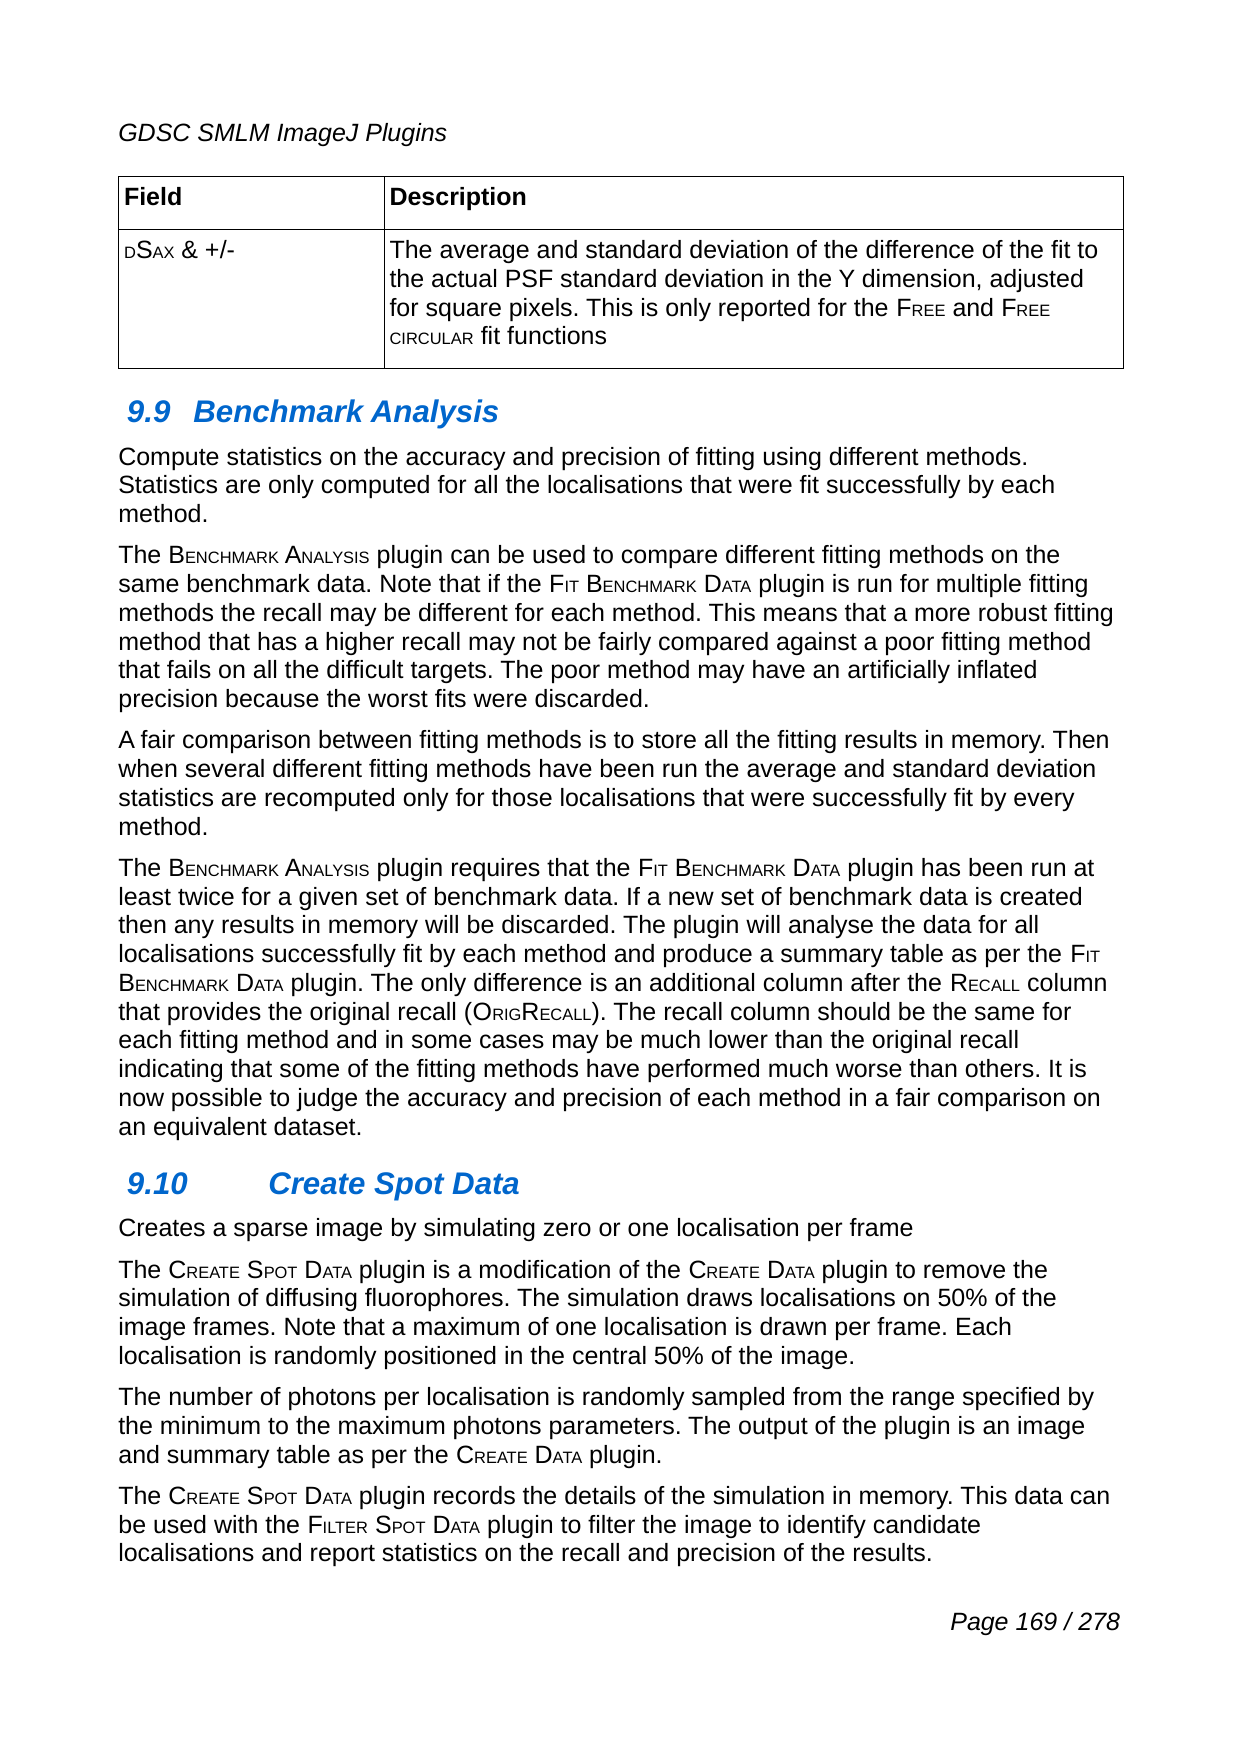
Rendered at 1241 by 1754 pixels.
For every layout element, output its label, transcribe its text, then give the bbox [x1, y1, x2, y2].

table_cell The average and standard deviation of the difference of the fit to the actual PSF standard deviation in the Y dimension, adjusted for square pixels. This is only reported for the Free and Free circular fit functions [385, 230, 1123, 368]
text The Benchmark Analysis plugin can be used to compare different fitting methods on the same benchmark data. Note that if the Fit Benchmark Data plugin is run for multiple fitting methods the recall may be different for each method. This means that a more robust fitting method that has a higher recall may not be fairly compared against a poor fitting method that fails on all the difficult targets. The poor method may have an artificially inflated precision because the worst fits were discarded. [118, 540, 1122, 713]
table_header Description [385, 177, 1123, 229]
text Compute statistics on the accuracy and precision of fitting using different methods. Statistics are only computed for all the localisations that were fit successfully by each method. [118, 441, 1122, 528]
text The Benchmark Analysis plugin requires that the Fit Benchmark Data plugin has been run at least twice for a given set of benchmark data. If a new set of benchmark data is created then any results in memory will be discarded. The plugin will analyse the data for all localisations successfully fit by each method and produce a summary table as per the Fit Benchmark Data plugin. The only difference is an additional column after the Recall column that provides the original recall (OrigRecall). The recall column should be the same for each fitting method and in some cases may be much lower than the original recall indicating that some of the fitting methods have performed much worse than others. It is now possible to judge the accuracy and precision of each method in a fair comparison on an equivalent dataset. [118, 853, 1122, 1140]
text Creates a sparse image by simulating zero or one localisation per frame [118, 1213, 1122, 1242]
subtitle Benchmark Analysis [118, 393, 1122, 429]
subtitle Create Spot Data [118, 1165, 1122, 1201]
text The Create Spot Data plugin records the details of the simulation in memory. This data can be used with the Filter Spot Data plugin to filter the image to identify candidate localisations and report statistics on the recall and precision of the results. [118, 1481, 1122, 1567]
text The Create Spot Data plugin is a modification of the Create Data plugin to remove the simulation of diffusing fluorophores. The simulation draws localisations on 50% of the image frames. Note that a maximum of one localisation is drawn per frame. Each localisation is randomly positioned in the central 50% of the image. [118, 1254, 1122, 1369]
text The number of photons per localisation is randomly sampled from the range specified by the minimum to the maximum photons parameters. The output of the plugin is an image and summary table as per the Create Data plugin. [118, 1382, 1122, 1468]
table_header Field [119, 177, 384, 229]
table_cell dSax & +/- [119, 230, 384, 368]
text A fair comparison between fitting methods is to store all the fitting results in memory. Then when several different fitting methods have been run the average and standard deviation statistics are recomputed only for those localisations that were successfully fit by every method. [118, 725, 1122, 840]
